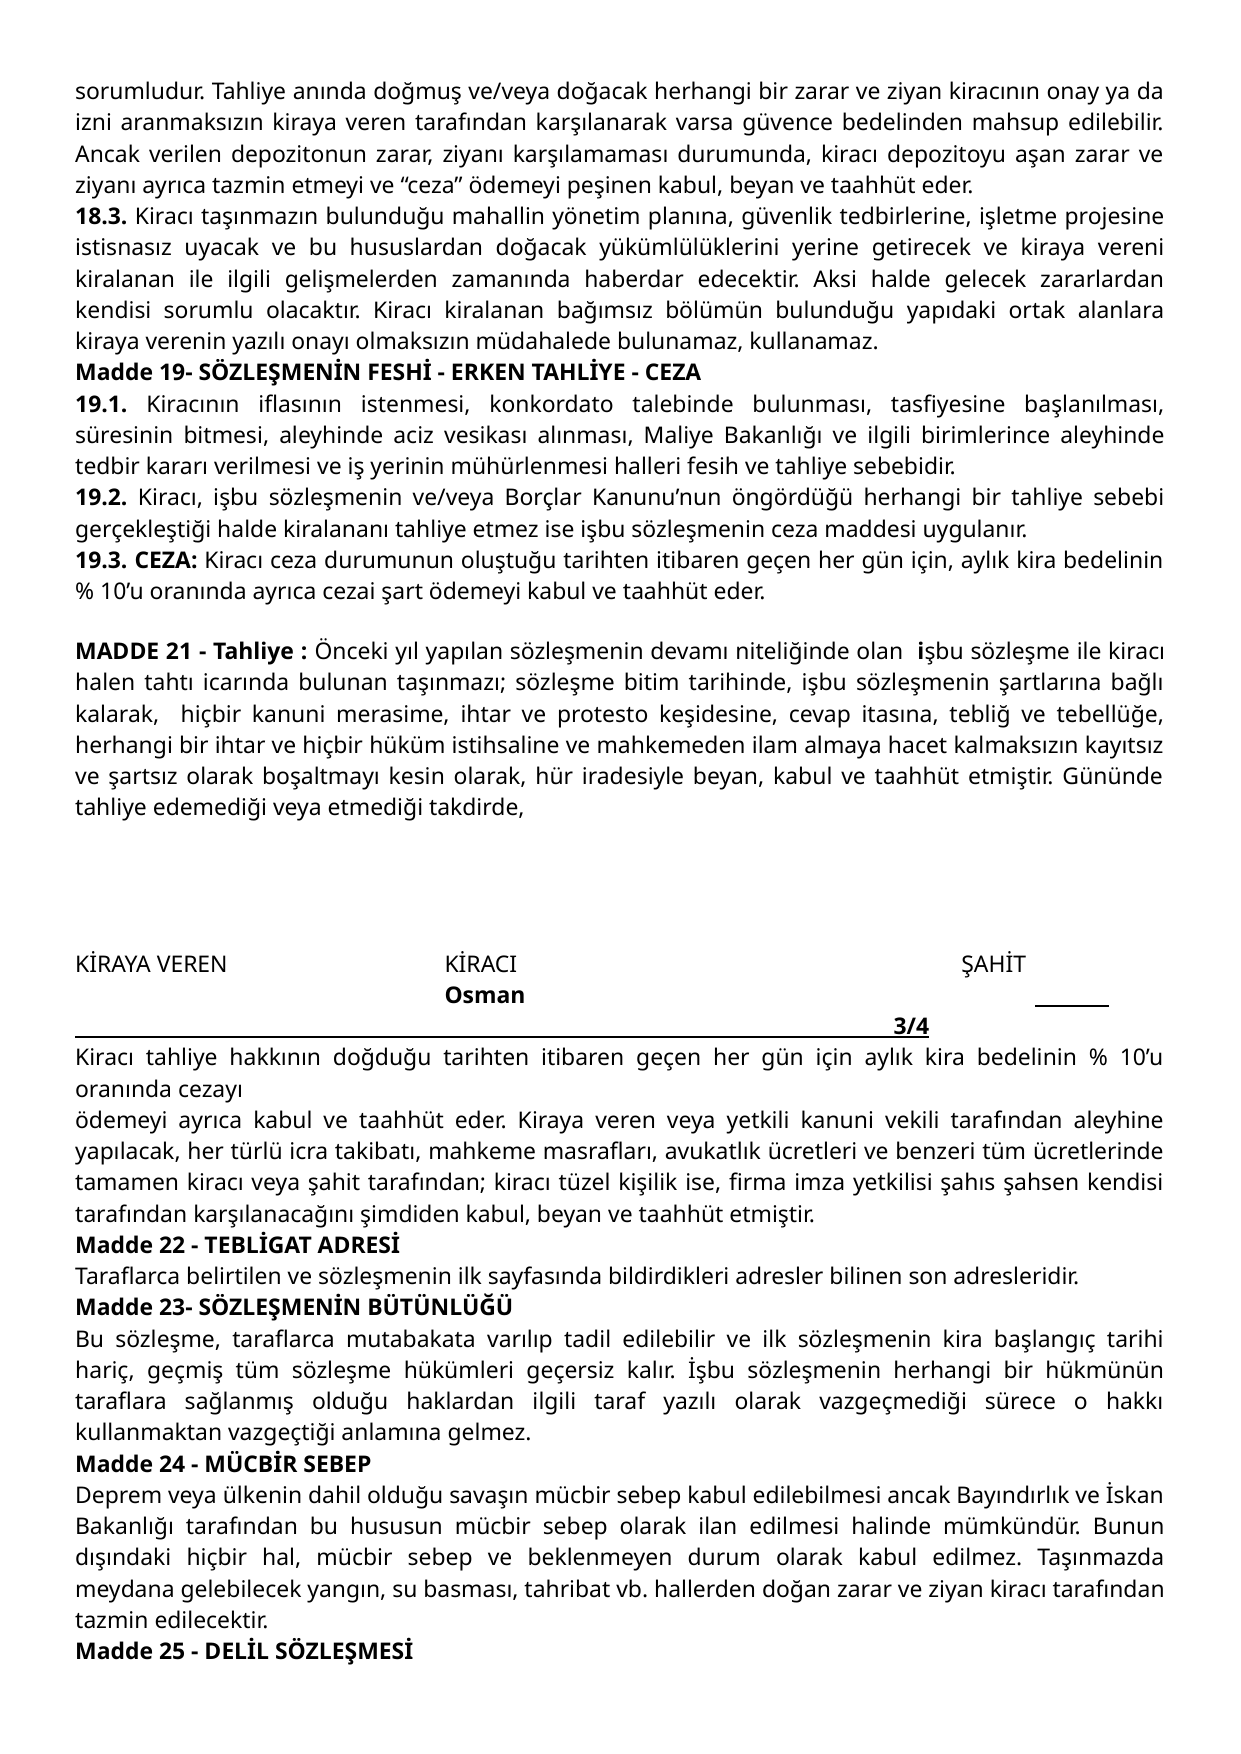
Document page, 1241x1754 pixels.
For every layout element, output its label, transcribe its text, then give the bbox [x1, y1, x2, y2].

text ödemeyi ayrıca kabul ve taahhüt eder. Kiraya veren veya yetkili kanuni vekili tarafından aleyhine yapılacak, her türlü icra takibatı, mahkeme masrafları, avukatlık ücretleri ve benzeri tüm ücretlerinde tamamen kiracı veya şahit tarafından; kiracı tüzel kişilik ise, firma imza yetkilisi şahıs şahsen kendisi tarafından karşılanacağını şimdiden kabul, beyan ve taahhüt etmiştir. [75, 1104, 1165, 1229]
text MADDE 21 - Tahliye : Önceki yıl yapılan sözleşmenin devamı niteliğinde olan işbu sözleşme ile kiracı halen tahtı icarında bulunan taşınmazı; sözleşme bitim tarihinde, işbu sözleşmenin şartlarına bağlı kalarak, hiçbir kanuni merasime, ihtar ve protesto keşidesine, cevap itasına, tebliğ ve tebellüğe, herhangi bir ihtar ve hiçbir hüküm istihsaline ve mahkemeden ilam almaya hacet kalmaksızın kayıtsız ve şartsız olarak boşaltmayı kesin olarak, hür iradesiyle beyan, kabul ve taahhüt etmiştir. Gününde tahliye edemediği veya etmediği takdirde, [75, 635, 1165, 822]
text sorumludur. Tahliye anında doğmuş ve/veya doğacak herhangi bir zarar ve ziyan kiracının onay ya da izni aranmaksızın kiraya veren tarafından karşılanarak varsa güvence bedelinden mahsup edilebilir. Ancak verilen depozitonun zarar, ziyanı karşılamaması durumunda, kiracı depozitoyu aşan zarar ve ziyanı ayrıca tazmin etmeyi ve “ceza” ödemeyi peşinen kabul, beyan ve taahhüt eder. [75, 75, 1165, 200]
text Osman 3/4 [75, 979, 1165, 1041]
text Madde 24 - MÜCBİR SEBEP [75, 1447, 1165, 1479]
text Bu sözleşme, taraflarca mutabakata varılıp tadil edilebilir ve ilk sözleşmenin kira başlangıç tarihi hariç, geçmiş tüm sözleşme hükümleri geçersiz kalır. İşbu sözleşmenin herhangi bir hükmünün taraflara sağlanmış olduğu haklardan ilgili taraf yazılı olarak vazgeçmediği sürece o hakkı kullanmaktan vazgeçtiği anlamına gelmez. [75, 1322, 1165, 1447]
text 19.1. Kiracının iflasının istenmesi, konkordato talebinde bulunması, tasfiyesine başlanılması, süresinin bitmesi, aleyhinde aciz vesikası alınması, Maliye Bakanlığı ve ilgili birimlerince aleyhinde tedbir kararı verilmesi ve iş yerinin mühürlenmesi halleri fesih ve tahliye sebebidir. [75, 387, 1165, 481]
text Madde 19- SÖZLEŞMENİN FESHİ - ERKEN TAHLİYE - CEZA [75, 356, 1165, 387]
text Madde 23- SÖZLEŞMENİN BÜTÜNLÜĞÜ [75, 1291, 1165, 1322]
text Kiracı tahliye hakkının doğduğu tarihten itibaren geçen her gün için aylık kira bedelinin % 10’u oranında cezayı [75, 1041, 1165, 1104]
text Taraflarca belirtilen ve sözleşmenin ilk sayfasında bildirdikleri adresler bilinen son adresleridir. [75, 1260, 1165, 1291]
text Madde 25 - DELİL SÖZLEŞMESİ [75, 1635, 1165, 1666]
text 18.3. Kiracı taşınmazın bulunduğu mahallin yönetim planına, güvenlik tedbirlerine, işletme projesine istisnasız uyacak ve bu hususlardan doğacak yükümlülüklerini yerine getirecek ve kiraya vereni kiralanan ile ilgili gelişmelerden zamanında haberdar edecektir. Aksi halde gelecek zararlardan kendisi sorumlu olacaktır. Kiracı kiralanan bağımsız bölümün bulunduğu yapıdaki ortak alanlara kiraya verenin yazılı onayı olmaksızın müdahalede bulunamaz, kullanamaz. [75, 200, 1165, 356]
text Madde 22 - TEBLİGAT ADRESİ [75, 1229, 1165, 1260]
text Deprem veya ülkenin dahil olduğu savaşın mücbir sebep kabul edilebilmesi ancak Bayındırlık ve İskan Bakanlığı tarafından bu hususun mücbir sebep olarak ilan edilmesi halinde mümkündür. Bunun dışındaki hiçbir hal, mücbir sebep ve beklenmeyen durum olarak kabul edilmez. Taşınmazda meydana gelebilecek yangın, su basması, tahribat vb. hallerden doğan zarar ve ziyan kiracı tarafından tazmin edilecektir. [75, 1479, 1165, 1635]
text 19.2. Kiracı, işbu sözleşmenin ve/veya Borçlar Kanunu’nun öngördüğü herhangi bir tahliye sebebi gerçekleştiği halde kiralananı tahliye etmez ise işbu sözleşmenin ceza maddesi uygulanır. [75, 481, 1165, 544]
text 19.3. CEZA: Kiracı ceza durumunun oluştuğu tarihten itibaren geçen her gün için, aylık kira bedelinin % 10’u oranında ayrıca cezai şart ödemeyi kabul ve taahhüt eder. [75, 544, 1165, 606]
text KİRAYA VEREN KİRACI ŞAHİT [75, 947, 1165, 979]
